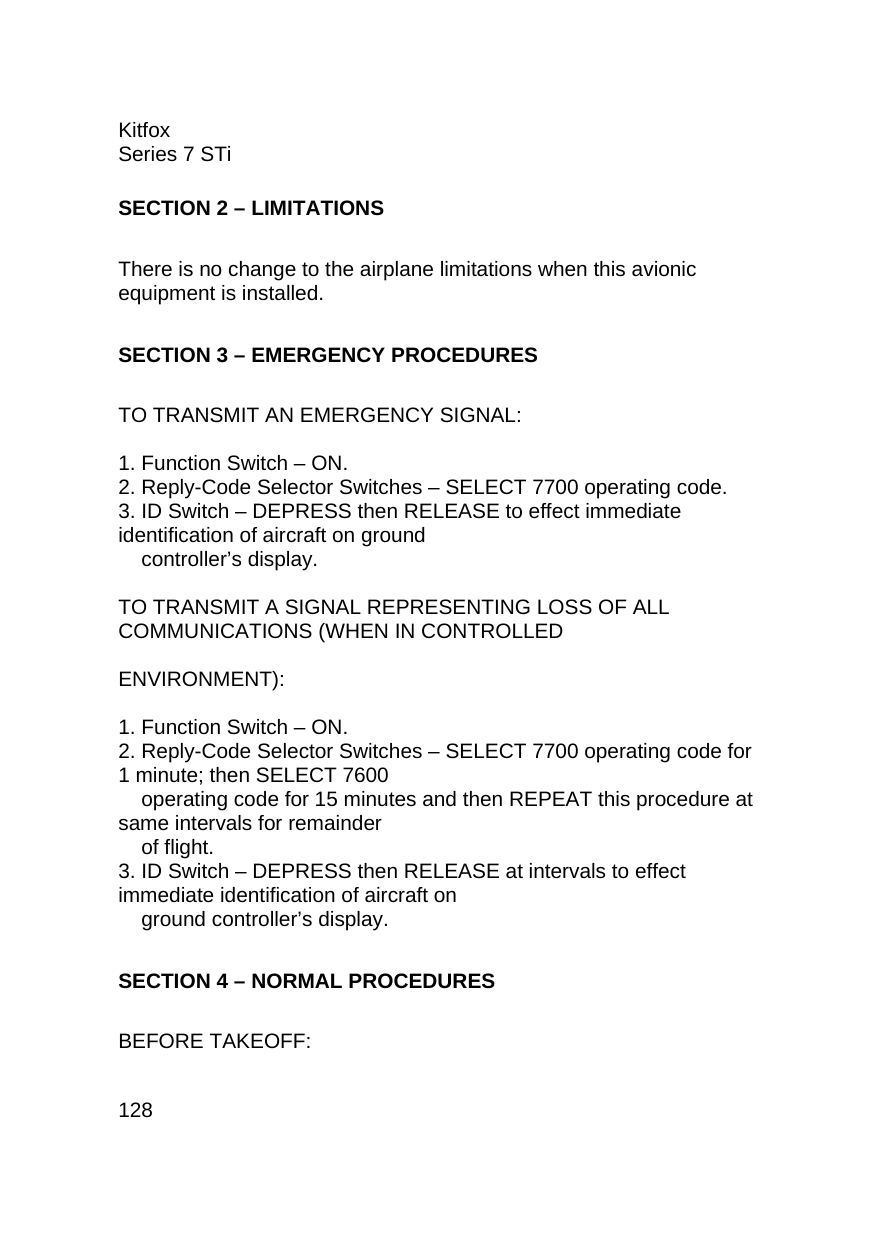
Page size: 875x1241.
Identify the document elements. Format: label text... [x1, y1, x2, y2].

text ENVIRONMENT): [118, 667, 756, 691]
text operating code for 15 minutes and then REPEAT this procedure at same intervals for remainder [118, 787, 756, 834]
text 2. Reply-Code Selector Switches – SELECT 7700 operating code. [118, 475, 756, 499]
text TO TRANSMIT A SIGNAL REPRESENTING LOSS OF ALL COMMUNICATIONS (WHEN IN CONTROLLED [118, 595, 756, 643]
text There is no change to the airplane limitations when this avionic equipment is installed. [118, 256, 756, 304]
text of flight. [118, 834, 756, 858]
text BEFORE TAKEOFF: [118, 1029, 756, 1053]
text 3. ID Switch – DEPRESS then RELEASE to effect immediate identification of aircraft on ground [118, 499, 756, 547]
text controller’s display. [118, 547, 756, 571]
text 1. Function Switch – ON. [118, 451, 756, 475]
subtitle SECTION 4 – NORMAL PROCEDURES [118, 969, 756, 993]
text ground controller’s display. [118, 906, 756, 930]
subtitle SECTION 3 – EMERGENCY PROCEDURES [118, 343, 756, 367]
text 1. Function Switch – ON. [118, 715, 756, 739]
subtitle SECTION 2 – LIMITATIONS [118, 196, 756, 220]
text TO TRANSMIT AN EMERGENCY SIGNAL: [118, 403, 756, 427]
text 2. Reply-Code Selector Switches – SELECT 7700 operating code for 1 minute; then SELECT 7600 [118, 739, 756, 787]
text 3. ID Switch – DEPRESS then RELEASE at intervals to effect immediate identification of aircraft on [118, 858, 756, 906]
